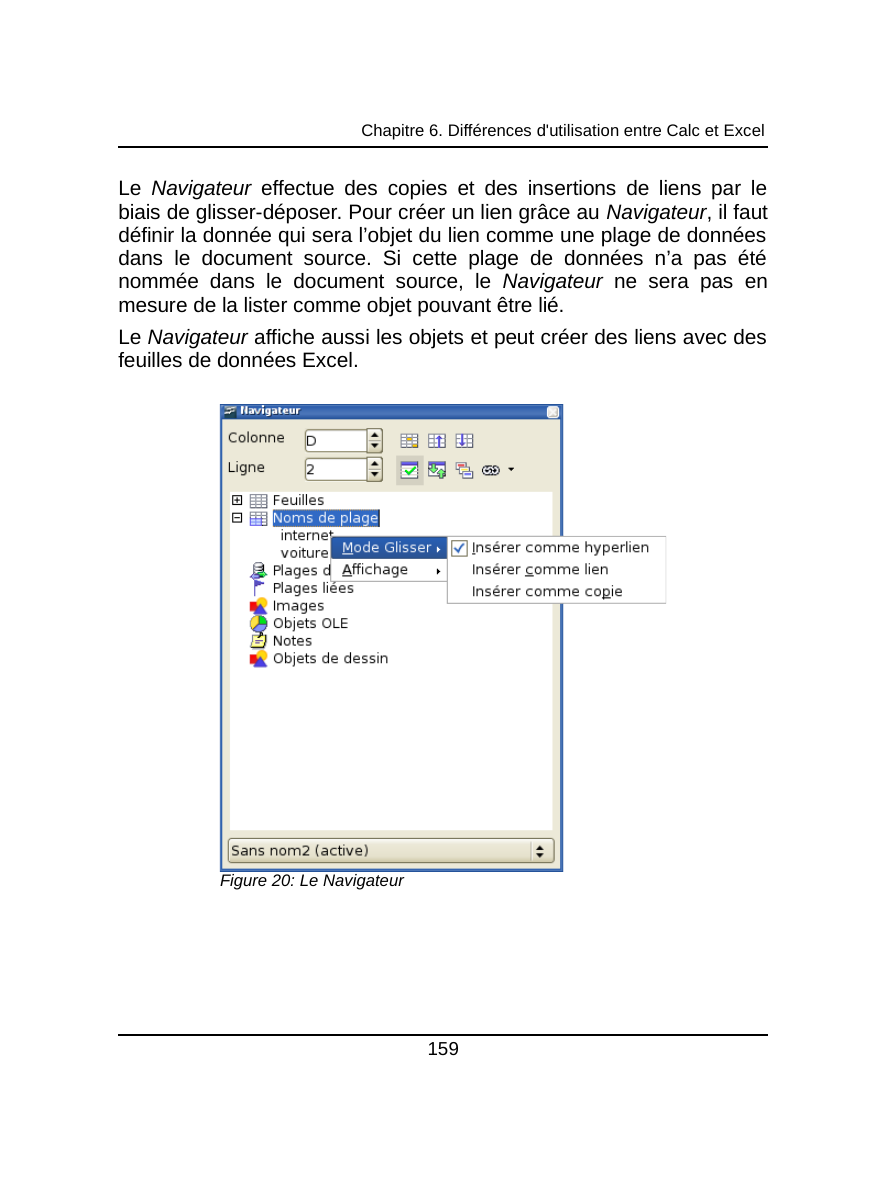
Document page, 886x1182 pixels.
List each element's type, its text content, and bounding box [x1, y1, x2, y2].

picture [219, 404, 667, 872]
text Figure 20: Le Navigateur [220, 872, 666, 890]
text Le Navigateur affiche aussi les objets et peut créer des liens avec des feuilles de données Excel. [118, 325, 768, 372]
text Le Navigateur effectue des copies et des insertions de liens par le biais de glisser-déposer. Pour créer un lien grâce au Navigateur, il faut définir la donnée qui sera l’objet du lien comme une plage de données dans le document source. Si cette plage de données n’a pas été nommée dans le document source, le Navigateur ne sera pas en mesure de la lister comme objet pouvant être lié. [118, 177, 768, 316]
